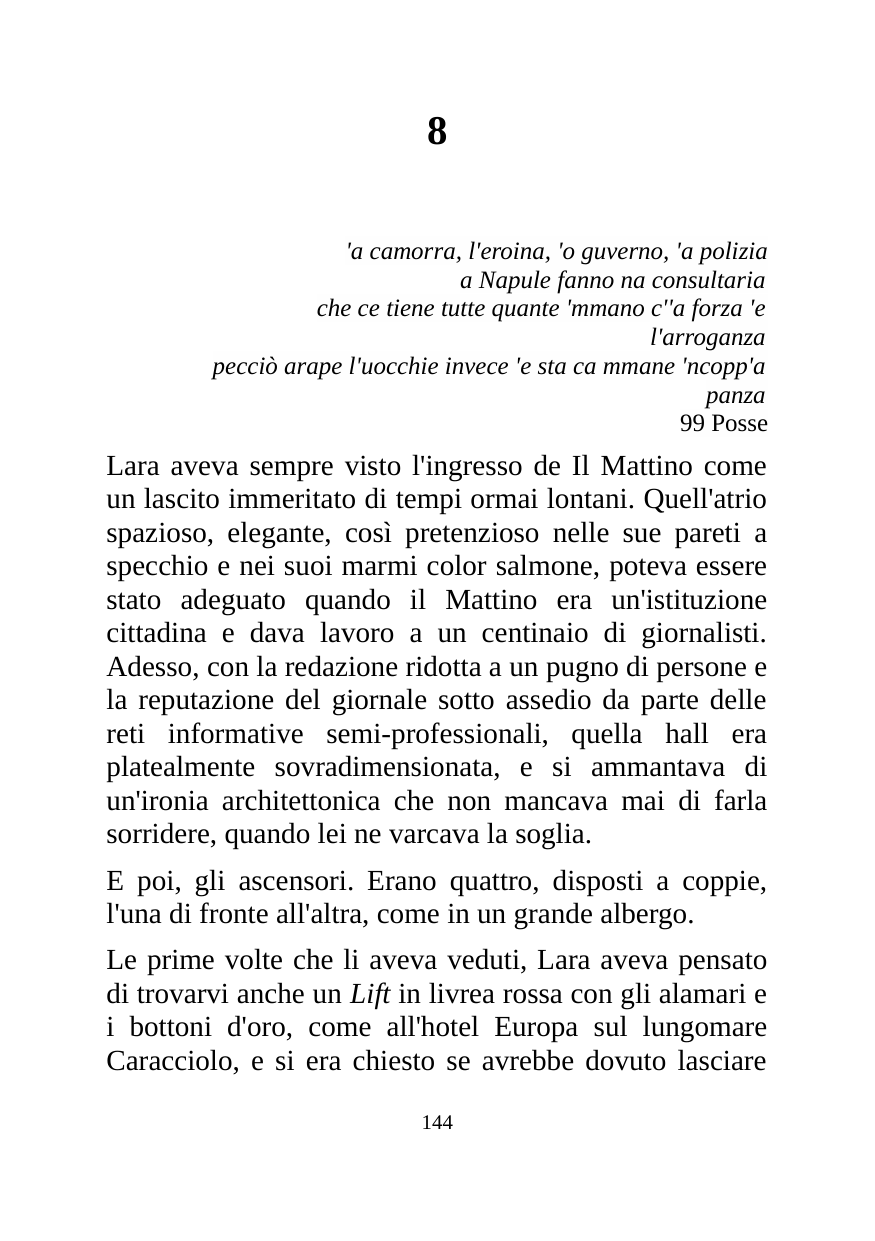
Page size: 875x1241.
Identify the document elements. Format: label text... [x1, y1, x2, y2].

text Le prime volte che li aveva veduti, Lara aveva pensato di trovarvi anche un Lift in livrea rossa con gli alamari e i bottoni d'oro, come all'hotel Europa sul lungomare Caracciolo, e si era chiesto se avrebbe dovuto lasciare [106, 942, 768, 1076]
text 'a camorra, l'eroina, 'o guverno, 'a polizia a Napule fanno na consultaria che ce tiene tutte quante 'mmano c''a forza 'e l'arroganza pecciò arape l'uocchie invece 'e sta ca mmane 'ncopp'a panza 99 Posse [207, 236, 768, 437]
subtitle 8 [106, 106, 768, 153]
text E poi, gli ascensori. Erano quattro, disposti a coppie, l'una di fronte all'altra, come in un grande albergo. [106, 863, 768, 930]
text Lara aveva sempre visto l'ingresso de Il Mattino come un lascito immeritato di tempi ormai lontani. Quell'atrio spazioso, elegante, così pretenzioso nelle sue pareti a specchio e nei suoi marmi color salmone, poteva essere stato adeguato quando il Mattino era un'istituzione cittadina e dava lavoro a un centinaio di giornalisti. Adesso, con la redazione ridotta a un pugno di persone e la reputazione del giornale sotto assedio da parte delle reti informative semi-professionali, quella hall era platealmente sovradimensionata, e si ammantava di un'ironia architettonica che non mancava mai di farla sorridere, quando lei ne varcava la soglia. [106, 448, 768, 850]
